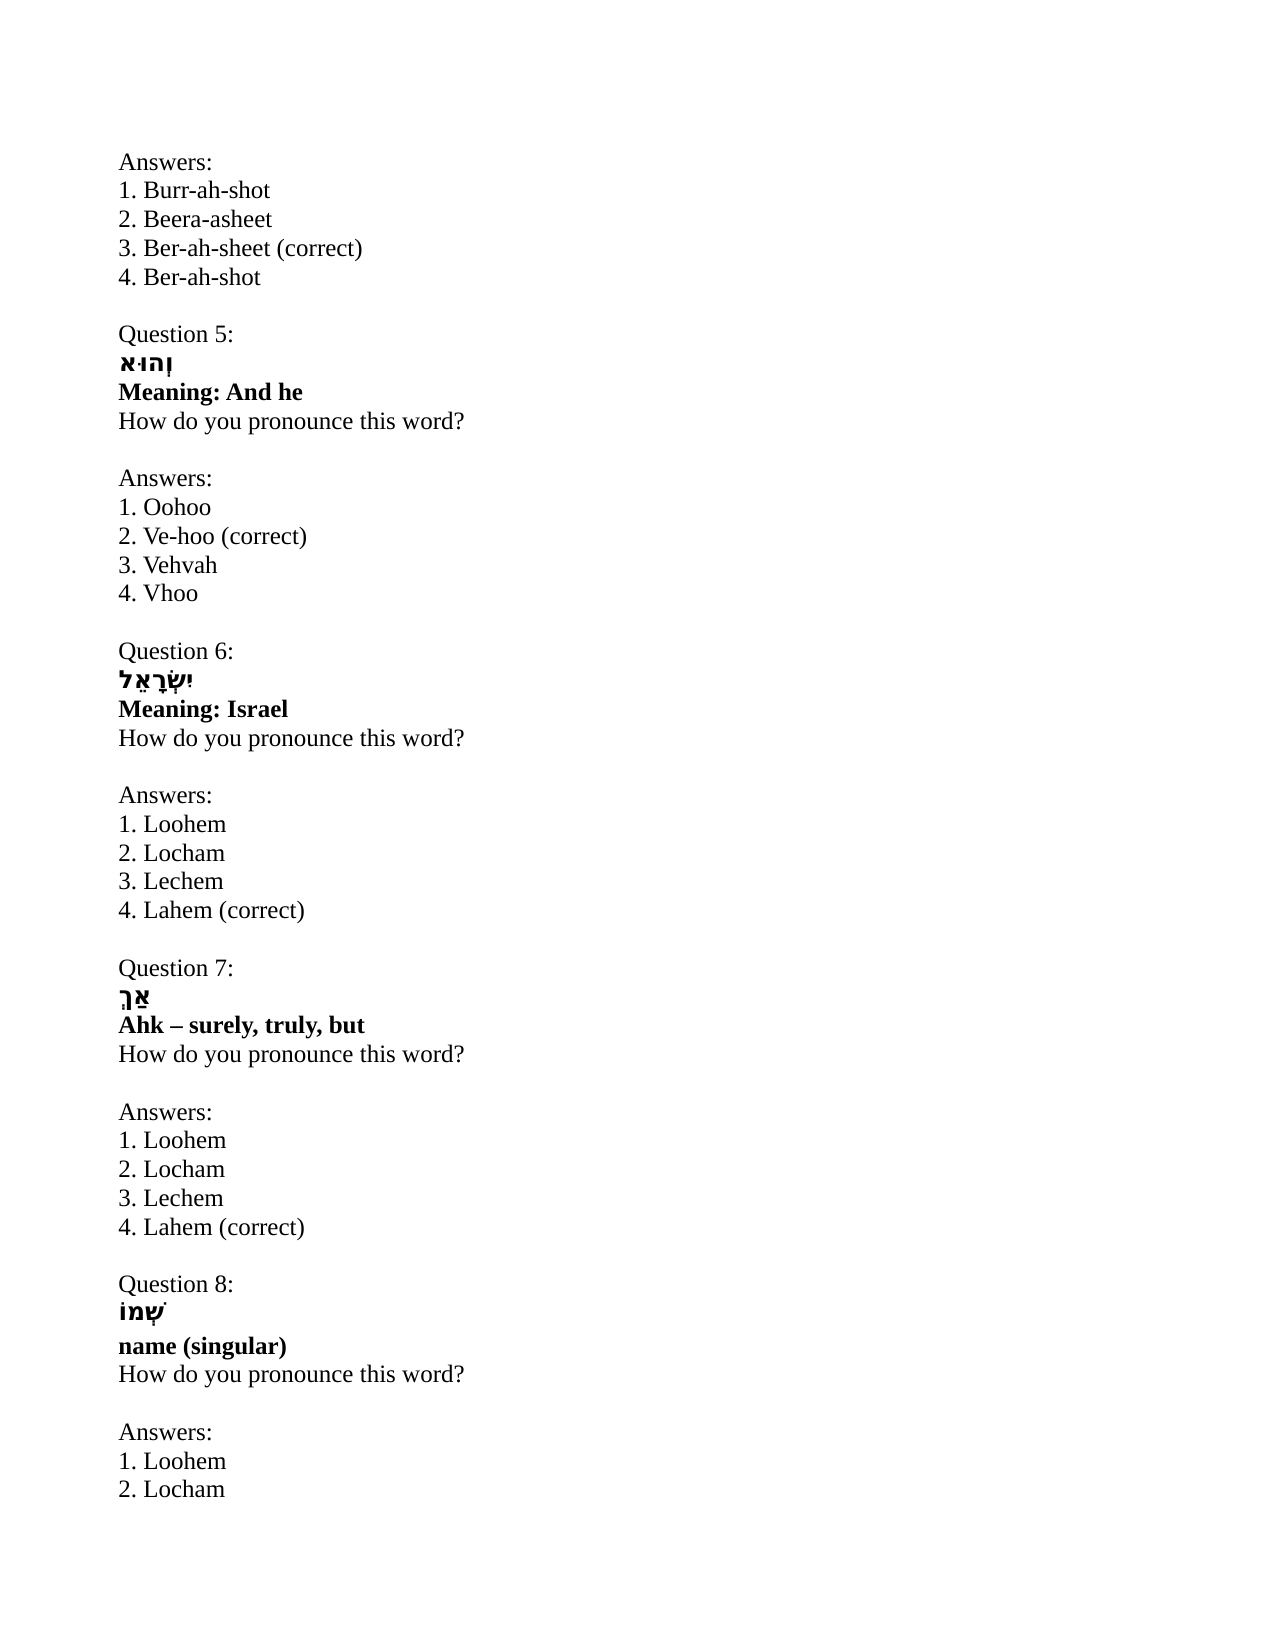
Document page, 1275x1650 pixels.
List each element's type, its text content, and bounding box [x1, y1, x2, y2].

text Answers: [118, 780, 1157, 809]
text אַךְ [118, 981, 1157, 1011]
text Answers: [118, 1097, 1157, 1126]
text Answers: [118, 147, 1157, 176]
text 4. Lahem (correct) [118, 1212, 1157, 1241]
text How do you pronounce this word? [118, 406, 1157, 435]
text 2. Ve-hoo (correct) [118, 521, 1157, 550]
text name (singular) [118, 1331, 1157, 1359]
text How do you pronounce this word? [118, 723, 1157, 751]
text How do you pronounce this word? [118, 1359, 1157, 1388]
text וְהוּא [118, 348, 1157, 377]
text 3. Lechem [118, 1183, 1157, 1212]
text 2. Beera-asheet [118, 204, 1157, 233]
text Ahk – surely, truly, but [118, 1011, 1157, 1039]
text Question 6: [118, 636, 1157, 665]
text שְׁמוֹ [118, 1298, 1157, 1331]
text Meaning: Israel [118, 694, 1157, 723]
text 1. Loohem [118, 1446, 1157, 1474]
text 2. Locham [118, 1474, 1157, 1503]
text How do you pronounce this word? [118, 1039, 1157, 1068]
text יִשְׂרָאֵל [118, 665, 1157, 694]
text Question 5: [118, 319, 1157, 348]
text 3. Lechem [118, 866, 1157, 895]
text 4. Vhoo [118, 578, 1157, 607]
text 3. Ber-ah-sheet (correct) [118, 233, 1157, 262]
text 1. Oohoo [118, 492, 1157, 521]
text 1. Burr-ah-shot [118, 176, 1157, 204]
text Answers: [118, 463, 1157, 492]
text 1. Loohem [118, 1126, 1157, 1154]
text 2. Locham [118, 1154, 1157, 1183]
text Meaning: And he [118, 377, 1157, 406]
text 4. Lahem (correct) [118, 895, 1157, 924]
text 3. Vehvah [118, 550, 1157, 578]
text 2. Locham [118, 838, 1157, 866]
text Answers: [118, 1417, 1157, 1446]
text 1. Loohem [118, 809, 1157, 838]
text Question 7: [118, 953, 1157, 981]
text 4. Ber-ah-shot [118, 262, 1157, 291]
text Question 8: [118, 1269, 1157, 1298]
